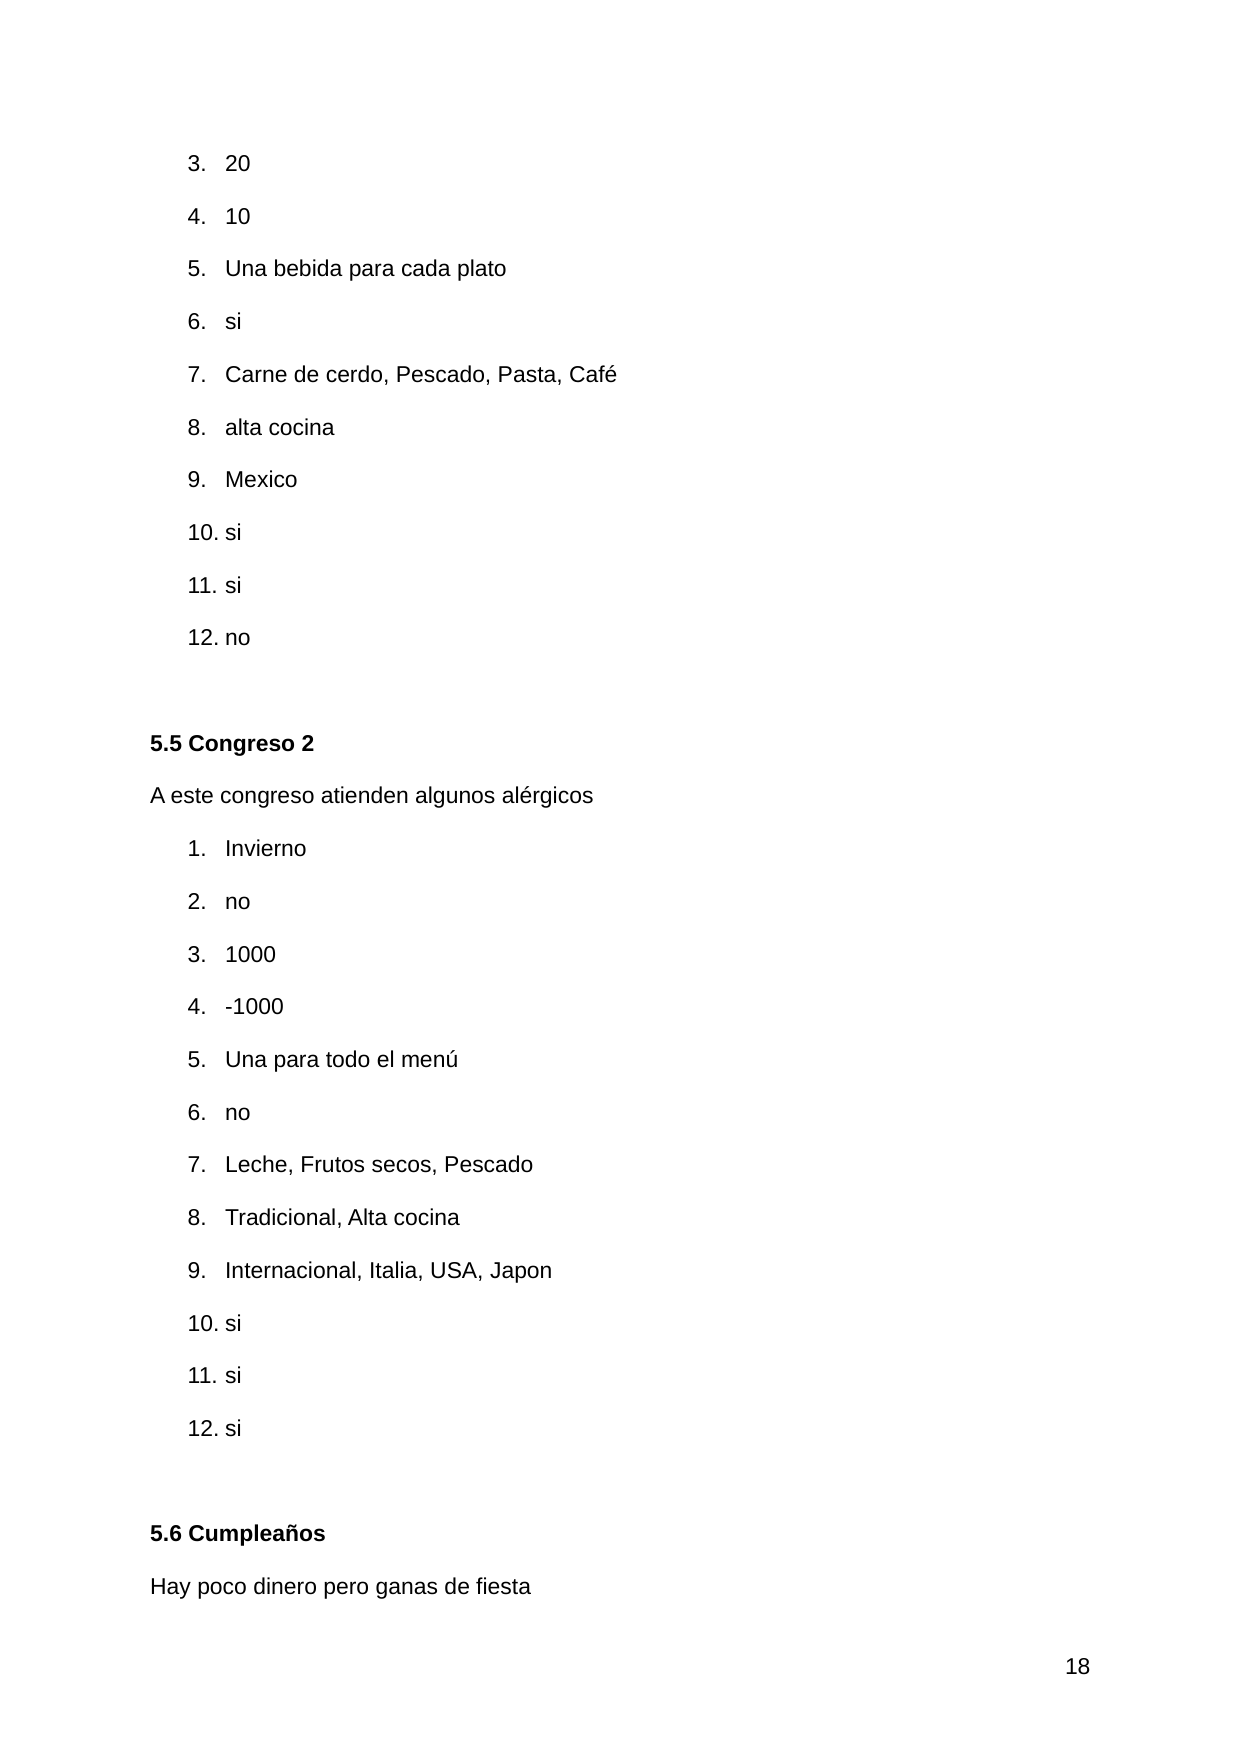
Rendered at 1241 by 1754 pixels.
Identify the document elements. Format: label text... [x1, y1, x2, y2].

list si [187, 519, 1090, 545]
list si [187, 1415, 1090, 1441]
text A este congreso atienden algunos alérgicos [150, 782, 1090, 809]
list si [187, 572, 1090, 598]
list Mexico [187, 466, 1090, 493]
list Internacional, Italia, USA, Japon [187, 1257, 1090, 1283]
list si [187, 1309, 1090, 1336]
list Una para todo el menú [187, 1046, 1090, 1072]
list Tradicional, Alta cocina [187, 1204, 1090, 1231]
list si [187, 308, 1090, 334]
list Invierno [187, 835, 1090, 862]
list Una bebida para cada plato [187, 255, 1090, 282]
list no [187, 1099, 1090, 1125]
list Leche, Frutos secos, Pescado [187, 1151, 1090, 1178]
list -1000 [187, 993, 1090, 1020]
list 1000 [187, 941, 1090, 967]
list si [187, 1362, 1090, 1389]
text 5.5 Congreso 2 [150, 730, 1090, 756]
text 5.6 Cumpleaños [150, 1520, 1090, 1547]
list no [187, 624, 1090, 651]
list 20 [187, 150, 1090, 176]
list Carne de cerdo, Pescado, Pasta, Café [187, 361, 1090, 387]
list alta cocina [187, 413, 1090, 440]
list no [187, 888, 1090, 914]
text Hay poco dinero pero ganas de fiesta [150, 1573, 1090, 1599]
list 10 [187, 203, 1090, 229]
